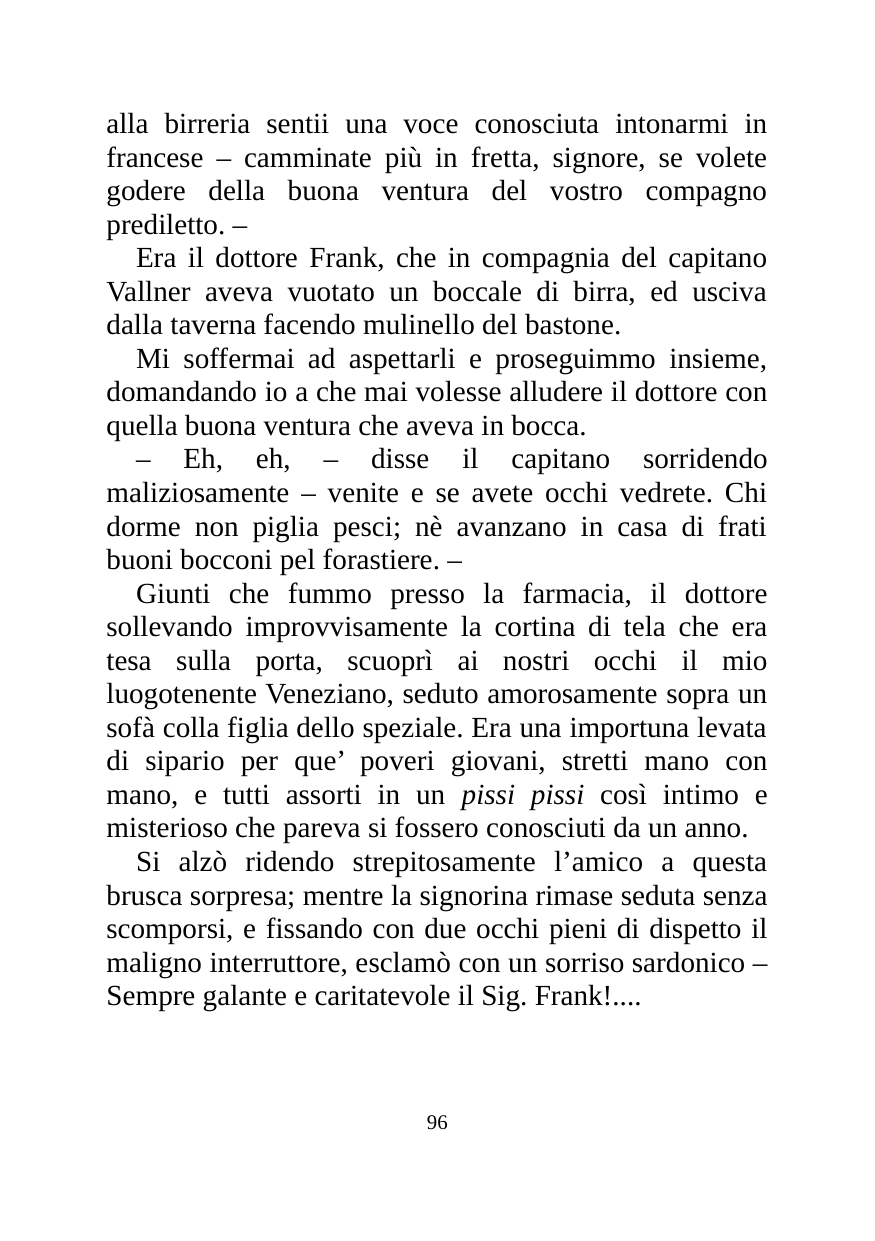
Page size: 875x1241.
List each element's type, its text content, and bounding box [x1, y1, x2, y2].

text Era il dottore Frank, che in compagnia del capitano Vallner aveva vuotato un boccale di birra, ed usciva dalla taverna facendo mulinello del bastone. [106, 240, 768, 341]
text – Eh, eh, – disse il capitano sorridendo maliziosamente – venite e se avete occhi vedrete. Chi dorme non piglia pesci; nè avanzano in casa di frati buoni bocconi pel forastiere. – [106, 442, 768, 576]
text Giunti che fummo presso la farmacia, il dottore sollevando improvvisamente la cortina di tela che era tesa sulla porta, scuoprì ai nostri occhi il mio luogotenente Veneziano, seduto amorosamente sopra un sofà colla figlia dello speziale. Era una importuna levata di sipario per que’ poveri giovani, stretti mano con mano, e tutti assorti in un pissi pissi così intimo e misterioso che pareva si fossero conosciuti da un anno. [106, 576, 768, 844]
text Mi soffermai ad aspettarli e proseguimmo insieme, domandando io a che mai volesse alludere il dottore con quella buona ventura che aveva in bocca. [106, 341, 768, 442]
text Si alzò ridendo strepitosamente l’amico a questa brusca sorpresa; mentre la signorina rimase seduta senza scomporsi, e fissando con due occhi pieni di dispetto il maligno interruttore, esclamò con un sorriso sardonico – Sempre galante e caritatevole il Sig. Frank!.... [106, 844, 768, 1012]
text alla birreria sentii una voce conosciuta intonarmi in francese – camminate più in fretta, signore, se volete godere della buona ventura del vostro compagno prediletto. – [106, 106, 768, 240]
